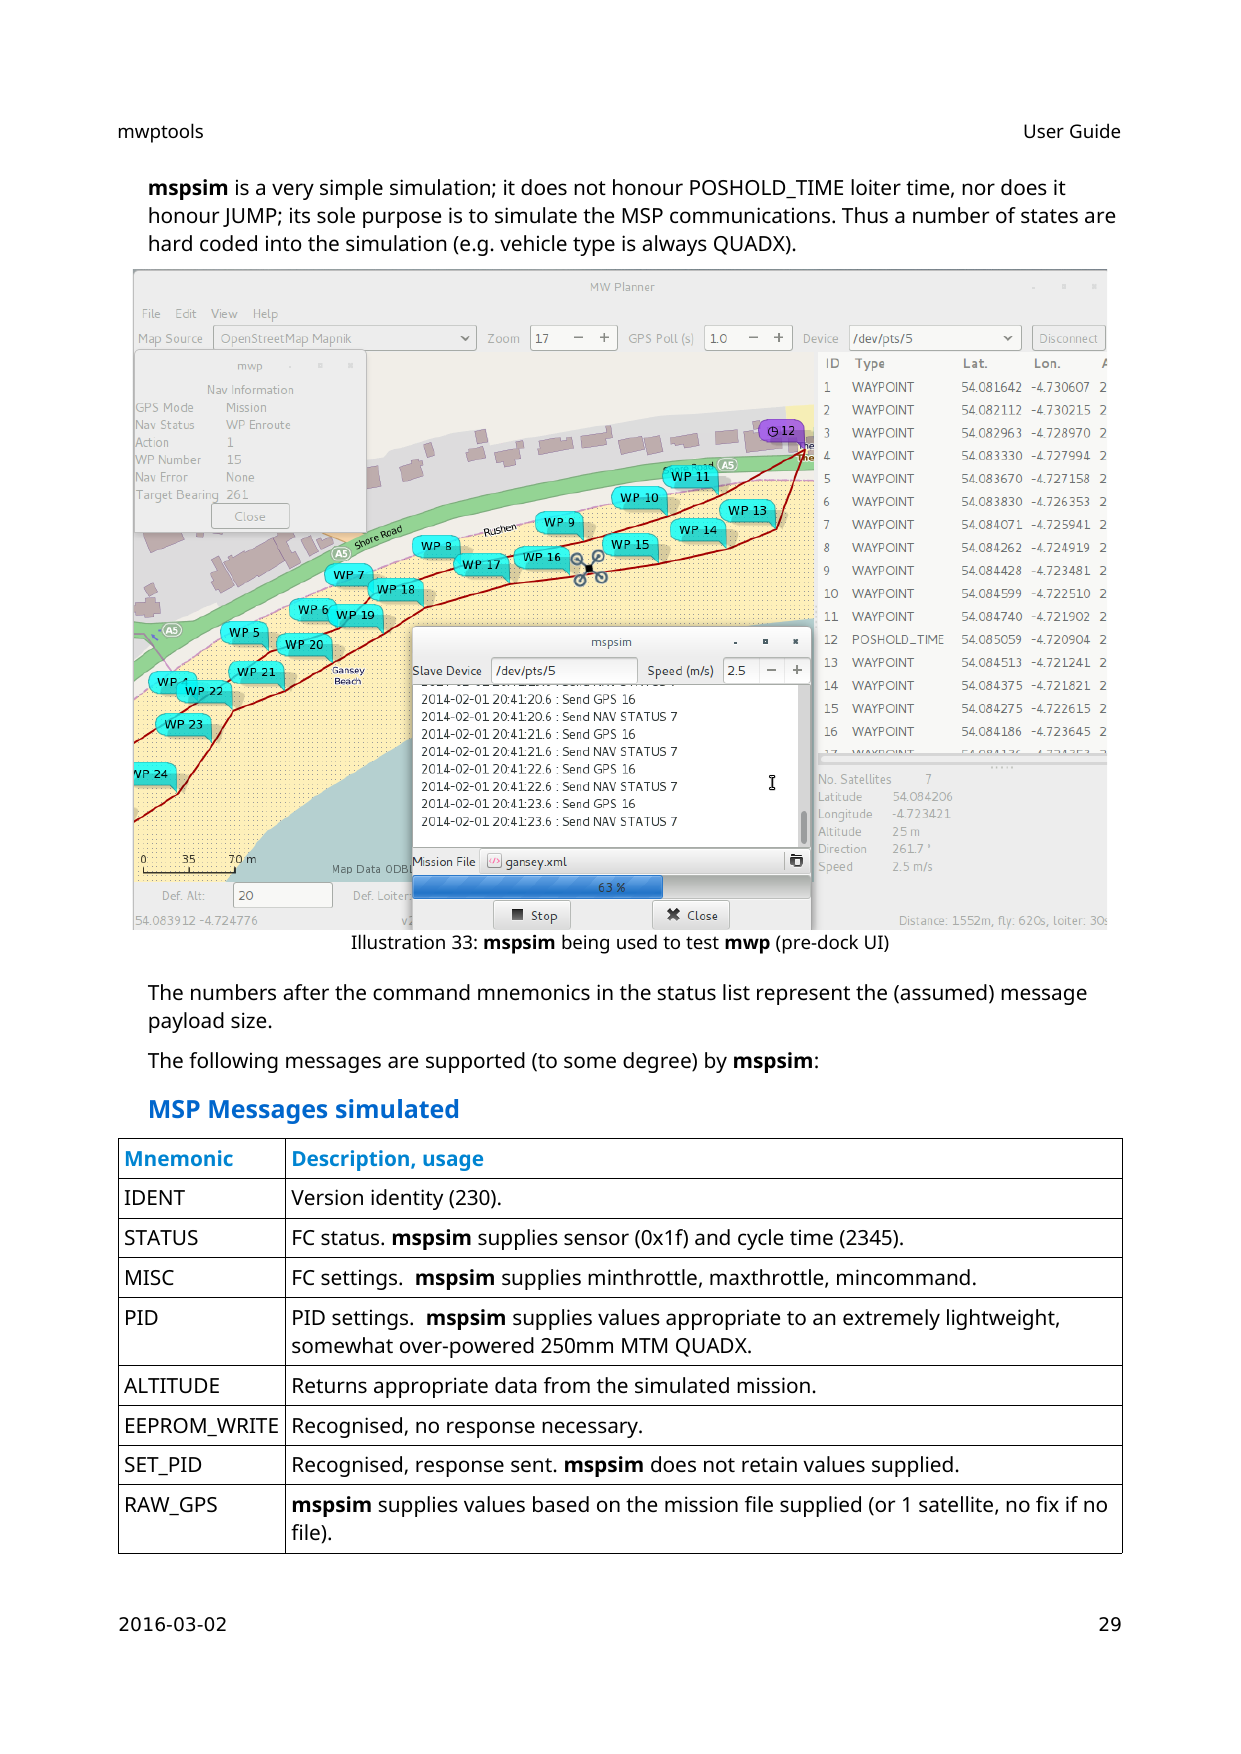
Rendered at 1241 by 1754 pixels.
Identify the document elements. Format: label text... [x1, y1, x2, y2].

table_cell Recognised, response sent. mspsim does not retain values supplied. [286, 1446, 1122, 1484]
table_cell MISC [119, 1258, 285, 1297]
table_cell EEPROM_WRITE [119, 1406, 285, 1445]
table_cell RAW_GPS [119, 1485, 285, 1553]
table_cell Version identity (230). [286, 1179, 1122, 1218]
table_cell PID [119, 1298, 285, 1365]
picture [132, 269, 1108, 930]
table_header Mnemonic [119, 1139, 285, 1178]
table_cell SET_PID [119, 1446, 285, 1484]
table_cell Returns appropriate data from the simulated mission. [286, 1366, 1122, 1405]
text The following messages are supported (to some degree) by mspsim: [148, 1046, 1122, 1074]
text Illustration 33: mspsim being used to test mwp (pre-dock UI) [133, 930, 1107, 955]
text mspsim is a very simple simulation; it does not honour POSHOLD_TIME loiter time, nor does it honour JUMP; its sole purpose is to simulate the MSP communications. Thus a number of states are hard coded into the simulation (e.g. vehicle type is always QUADX). [148, 173, 1122, 258]
table_cell FC settings. mspsim supplies minthrottle, maxthrottle, mincommand. [286, 1258, 1122, 1297]
table_cell Recognised, no response necessary. [286, 1406, 1122, 1445]
table_cell PID settings. mspsim supplies values appropriate to an extremely lightweight, somewhat over-powered 250mm MTM QUADX. [286, 1298, 1122, 1365]
text The numbers after the command mnemonics in the status list represent the (assumed) message payload size. [148, 978, 1122, 1034]
table_cell FC status. mspsim supplies sensor (0x1f) and cycle time (2345). [286, 1219, 1122, 1257]
subtitle MSP Messages simulated [148, 1092, 1122, 1126]
table_header Description, usage [286, 1139, 1122, 1178]
table_cell mspsim supplies values based on the mission file supplied (or 1 satellite, no fix if no file). [286, 1485, 1122, 1553]
table_cell ALTITUDE [119, 1366, 285, 1405]
table_cell IDENT [119, 1179, 285, 1218]
table_cell STATUS [119, 1219, 285, 1257]
